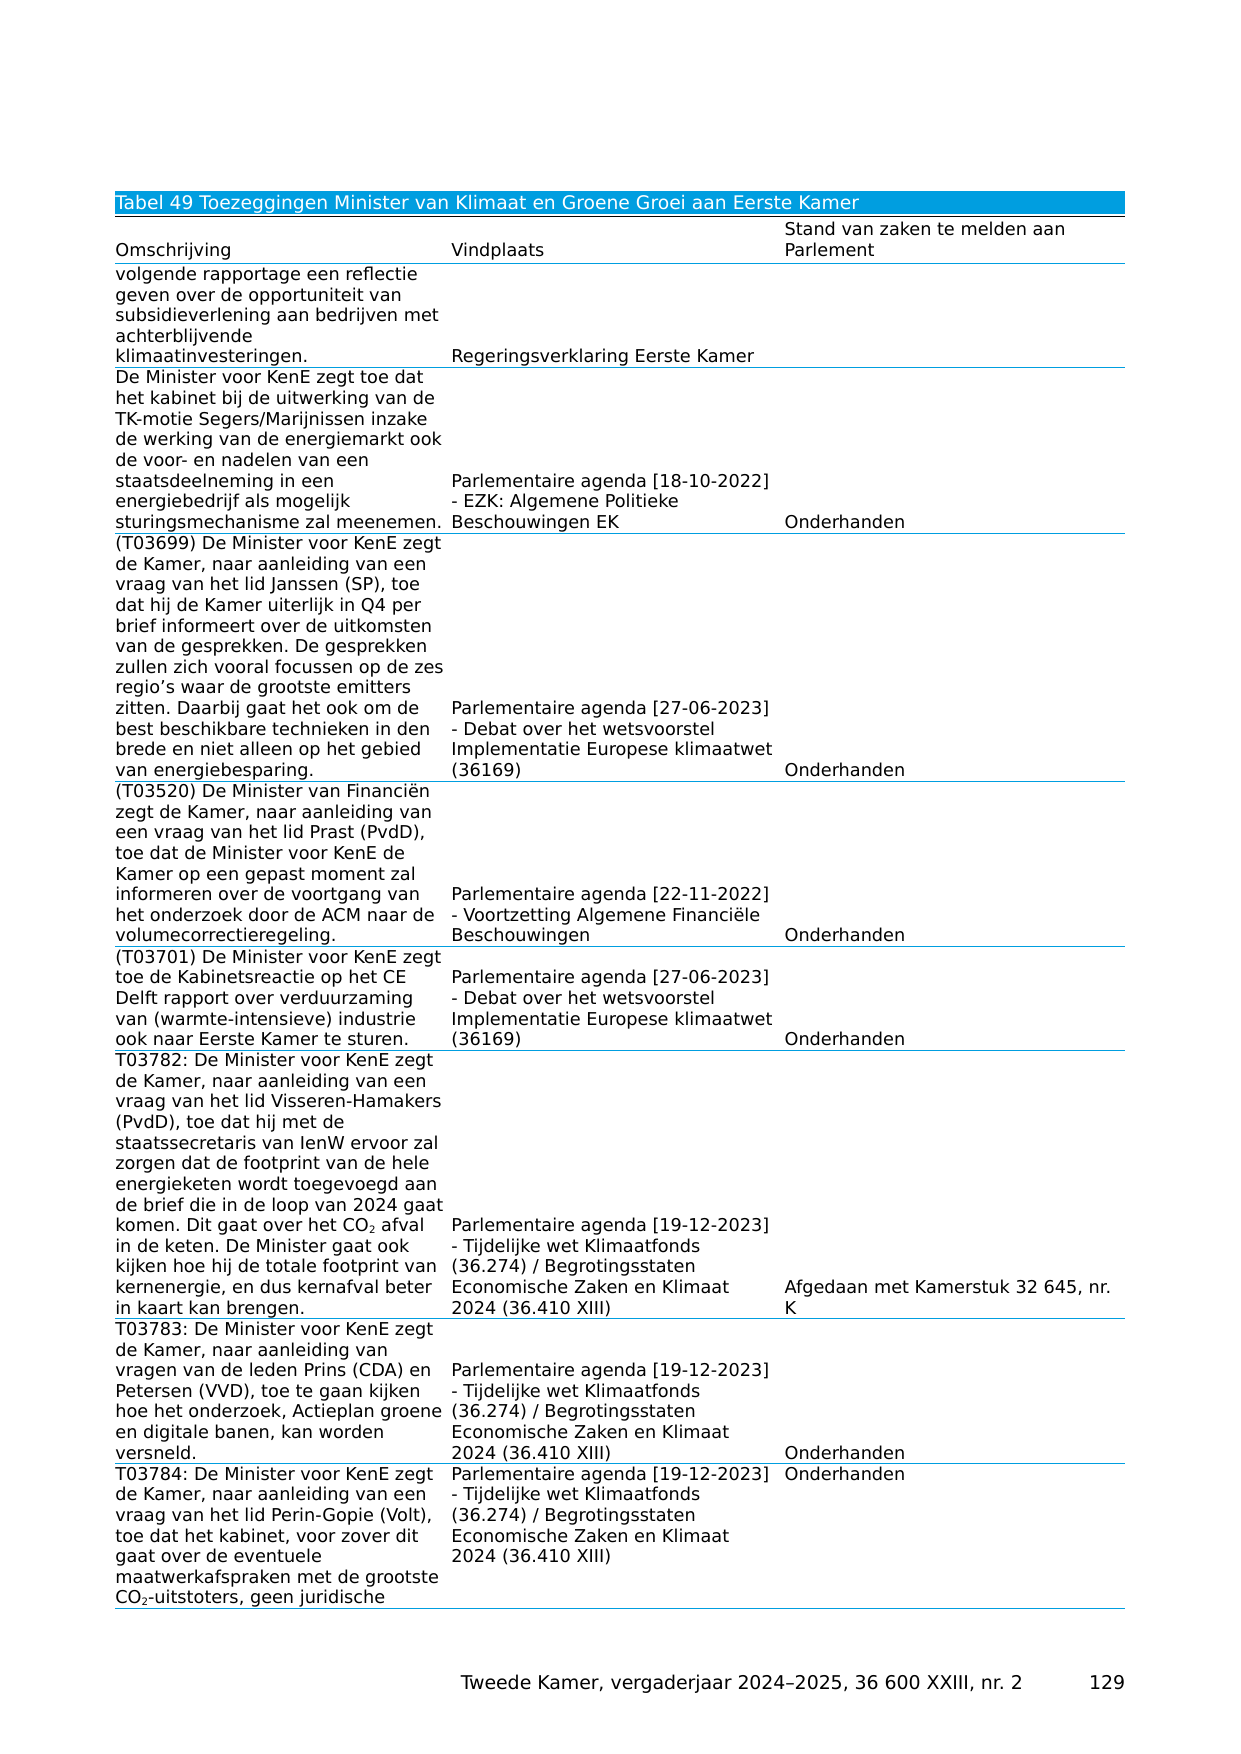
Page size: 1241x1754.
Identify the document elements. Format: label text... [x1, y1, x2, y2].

table_cell T03782: De Minister voor KenE zegt de Kamer, naar aanleiding van een vraag van het lid Visseren-Hamakers (PvdD), toe dat hij met de staatssecretaris van IenW ervoor zal zorgen dat de footprint van de hele energieketen wordt toegevoegd aan de brief die in de loop van 2024 gaat komen. Dit gaat over het CO2 afval in de keten. De Minister gaat ook kijken hoe hij de totale footprint van kernenergie, en dus kernafval beter in kaart kan brengen. [115, 1051, 448, 1318]
table_cell Onderhanden [781, 534, 1125, 781]
table_cell Onderhanden [781, 1319, 1125, 1463]
table_cell Parlementaire agenda [18-10-2022] - EZK: Algemene Politieke Beschouwingen EK [448, 368, 781, 532]
table_cell De Minister voor KenE zegt toe dat het kabinet bij de uitwerking van de TK-motie Segers/Marijnissen inzake de werking van de energiemarkt ook de voor- en nadelen van een staatsdeelneming in een energiebedrijf als mogelijk sturingsmechanisme zal meenemen. [115, 368, 448, 532]
table_cell Parlementaire agenda [19-12-2023] - Tijdelijke wet Klimaatfonds (36.274) / Begrotingsstaten Economische Zaken en Klimaat 2024 (36.410 XIII) [448, 1051, 781, 1318]
table_cell Stand van zaken te melden aan Parlement [781, 217, 1125, 263]
table_cell Onderhanden [781, 368, 1125, 532]
table_cell T03784: De Minister voor KenE zegt de Kamer, naar aanleiding van een vraag van het lid Perin-Gopie (Volt), toe dat het kabinet, voor zover dit gaat over de eventuele maatwerkafspraken met de grootste CO2-uitstoters, geen juridische [115, 1464, 448, 1608]
table_cell T03783: De Minister voor KenE zegt de Kamer, naar aanleiding van vragen van de leden Prins (CDA) en Petersen (VVD), toe te gaan kijken hoe het onderzoek, Actieplan groene en digitale banen, kan worden versneld. [115, 1319, 448, 1463]
table_cell Parlementaire agenda [22-11-2022] - Voortzetting Algemene Financiële Beschouwingen [448, 782, 781, 946]
table_cell Vindplaats [448, 217, 781, 263]
table_cell Onderhanden [781, 947, 1125, 1050]
table_cell Parlementaire agenda [27-06-2023] - Debat over het wetsvoorstel Implementatie Europese klimaatwet (36169) [448, 534, 781, 781]
table_cell Onderhanden [781, 1464, 1125, 1608]
table_cell (T03701) De Minister voor KenE zegt toe de Kabinetsreactie op het CE Delft rapport over verduurzaming van (warmte-intensieve) industrie ook naar Eerste Kamer te sturen. [115, 947, 448, 1050]
table_cell [781, 264, 1125, 367]
table_cell Parlementaire agenda [27-06-2023] - Debat over het wetsvoorstel Implementatie Europese klimaatwet (36169) [448, 947, 781, 1050]
table_cell Parlementaire agenda [19-12-2023] - Tijdelijke wet Klimaatfonds (36.274) / Begrotingsstaten Economische Zaken en Klimaat 2024 (36.410 XIII) [448, 1464, 781, 1608]
table_cell (T03520) De Minister van Financiën zegt de Kamer, naar aanleiding van een vraag van het lid Prast (PvdD), toe dat de Minister voor KenE de Kamer op een gepast moment zal informeren over de voortgang van het onderzoek door de ACM naar de volumecorrectieregeling. [115, 782, 448, 946]
table_cell Afgedaan met Kamerstuk 32 645, nr. K [781, 1051, 1125, 1318]
table_cell volgende rapportage een reflectie geven over de opportuniteit van subsidieverlening aan bedrijven met achterblijvende klimaatinvesteringen. [115, 264, 448, 367]
table_cell Omschrijving [115, 217, 448, 263]
table_cell Onderhanden [781, 782, 1125, 946]
table_cell Regeringsverklaring Eerste Kamer [448, 264, 781, 367]
table_cell Parlementaire agenda [19-12-2023] - Tijdelijke wet Klimaatfonds (36.274) / Begrotingsstaten Economische Zaken en Klimaat 2024 (36.410 XIII) [448, 1319, 781, 1463]
table_cell (T03699) De Minister voor KenE zegt de Kamer, naar aanleiding van een vraag van het lid Janssen (SP), toe dat hij de Kamer uiterlijk in Q4 per brief informeert over de uitkomsten van de gesprekken. De gesprekken zullen zich vooral focussen op de zes regio’s waar de grootste emitters zitten. Daarbij gaat het ook om de best beschikbare technieken in den brede en niet alleen op het gebied van energiebesparing. [115, 534, 448, 781]
